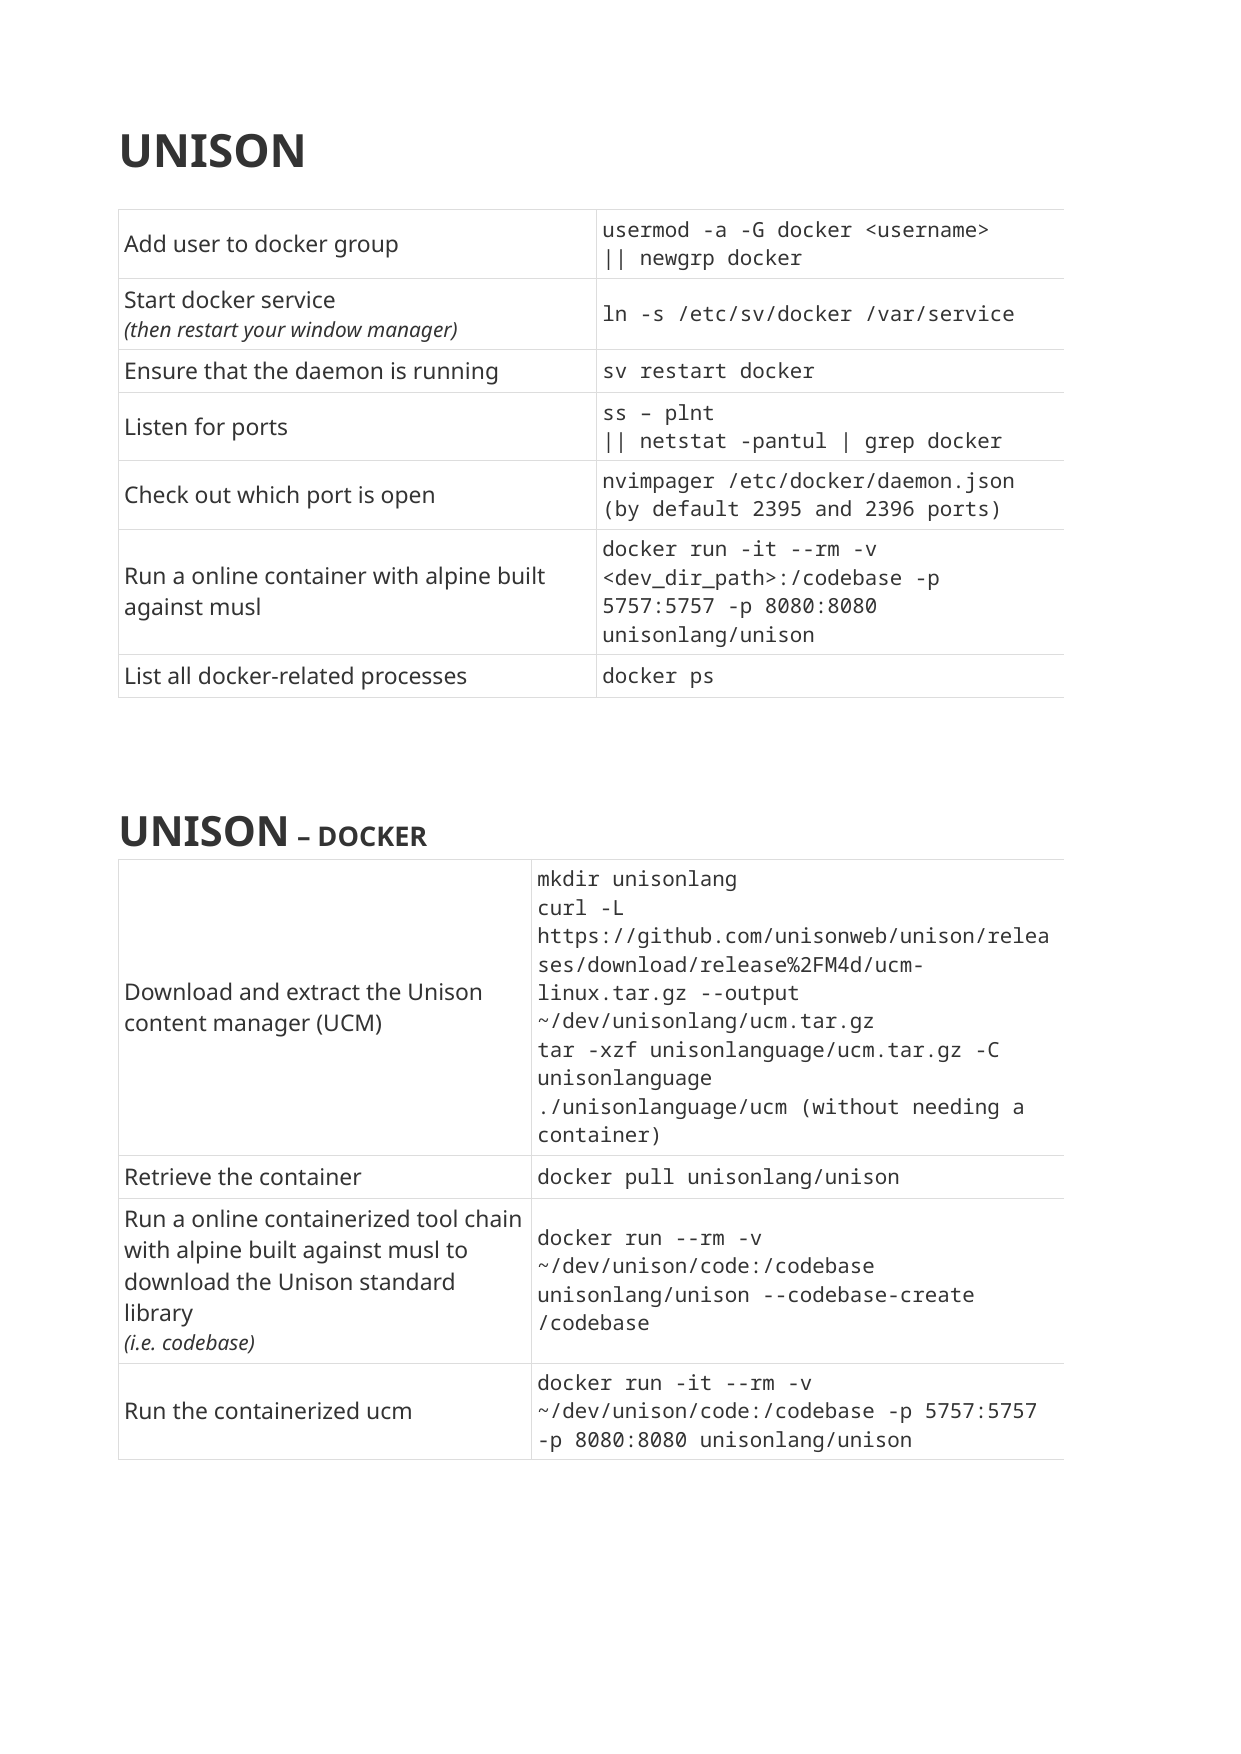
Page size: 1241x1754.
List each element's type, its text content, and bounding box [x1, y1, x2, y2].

table_header usermod -a -G docker <username> || newgrp docker [597, 210, 1063, 278]
table_header mkdir unisonlang curl -L https://github.com/unisonweb/unison/releases/download/release%2FM4d/ucm-linux.tar.gz --output ~/dev/unisonlang/ucm.tar.gz tar -xzf unisonlanguage/ucm.tar.gz -C unisonlanguage ./unisonlanguage/ucm (without needing a container) [532, 860, 1064, 1154]
table_cell Run a online container with alpine built against musl [119, 530, 596, 654]
table_cell Listen for ports [119, 393, 596, 460]
table_header Download and extract the Unison content manager (UCM) [119, 860, 531, 1154]
table_header Add user to docker group [119, 210, 596, 278]
table_cell docker run -it --rm -v <dev_dir_path>:/codebase -p 5757:5757 -p 8080:8080 unisonlang/unison [597, 530, 1063, 654]
table_cell Retrieve the container [119, 1156, 531, 1197]
text UNISON [118, 118, 1122, 181]
table_cell List all docker-related processes [119, 655, 596, 697]
table_cell Start docker service (then restart your window manager) [119, 279, 596, 349]
text UNISON – DOCKER [118, 802, 1122, 859]
table_cell ss – plnt || netstat -pantul | grep docker [597, 393, 1063, 460]
table_cell docker pull unisonlang/unison [532, 1156, 1064, 1197]
table_cell Run the containerized ucm [119, 1364, 531, 1459]
table_cell sv restart docker [597, 350, 1063, 392]
table_cell Check out which port is open [119, 461, 596, 529]
table_cell docker run -it --rm -v ~/dev/unison/code:/codebase -p 5757:5757 -p 8080:8080 unisonlang/unison [532, 1364, 1064, 1459]
table_cell docker run --rm -v ~/dev/unison/code:/codebase unisonlang/unison --codebase-create /codebase [532, 1199, 1064, 1362]
table_cell Ensure that the daemon is running [119, 350, 596, 392]
table_cell docker ps [597, 655, 1063, 697]
table_cell ln -s /etc/sv/docker /var/service [597, 279, 1063, 349]
table_cell nvimpager /etc/docker/daemon.json (by default 2395 and 2396 ports) [597, 461, 1063, 529]
table_cell Run a online containerized tool chain with alpine built against musl to download the Unison standard library (i.e. codebase) [119, 1199, 531, 1362]
